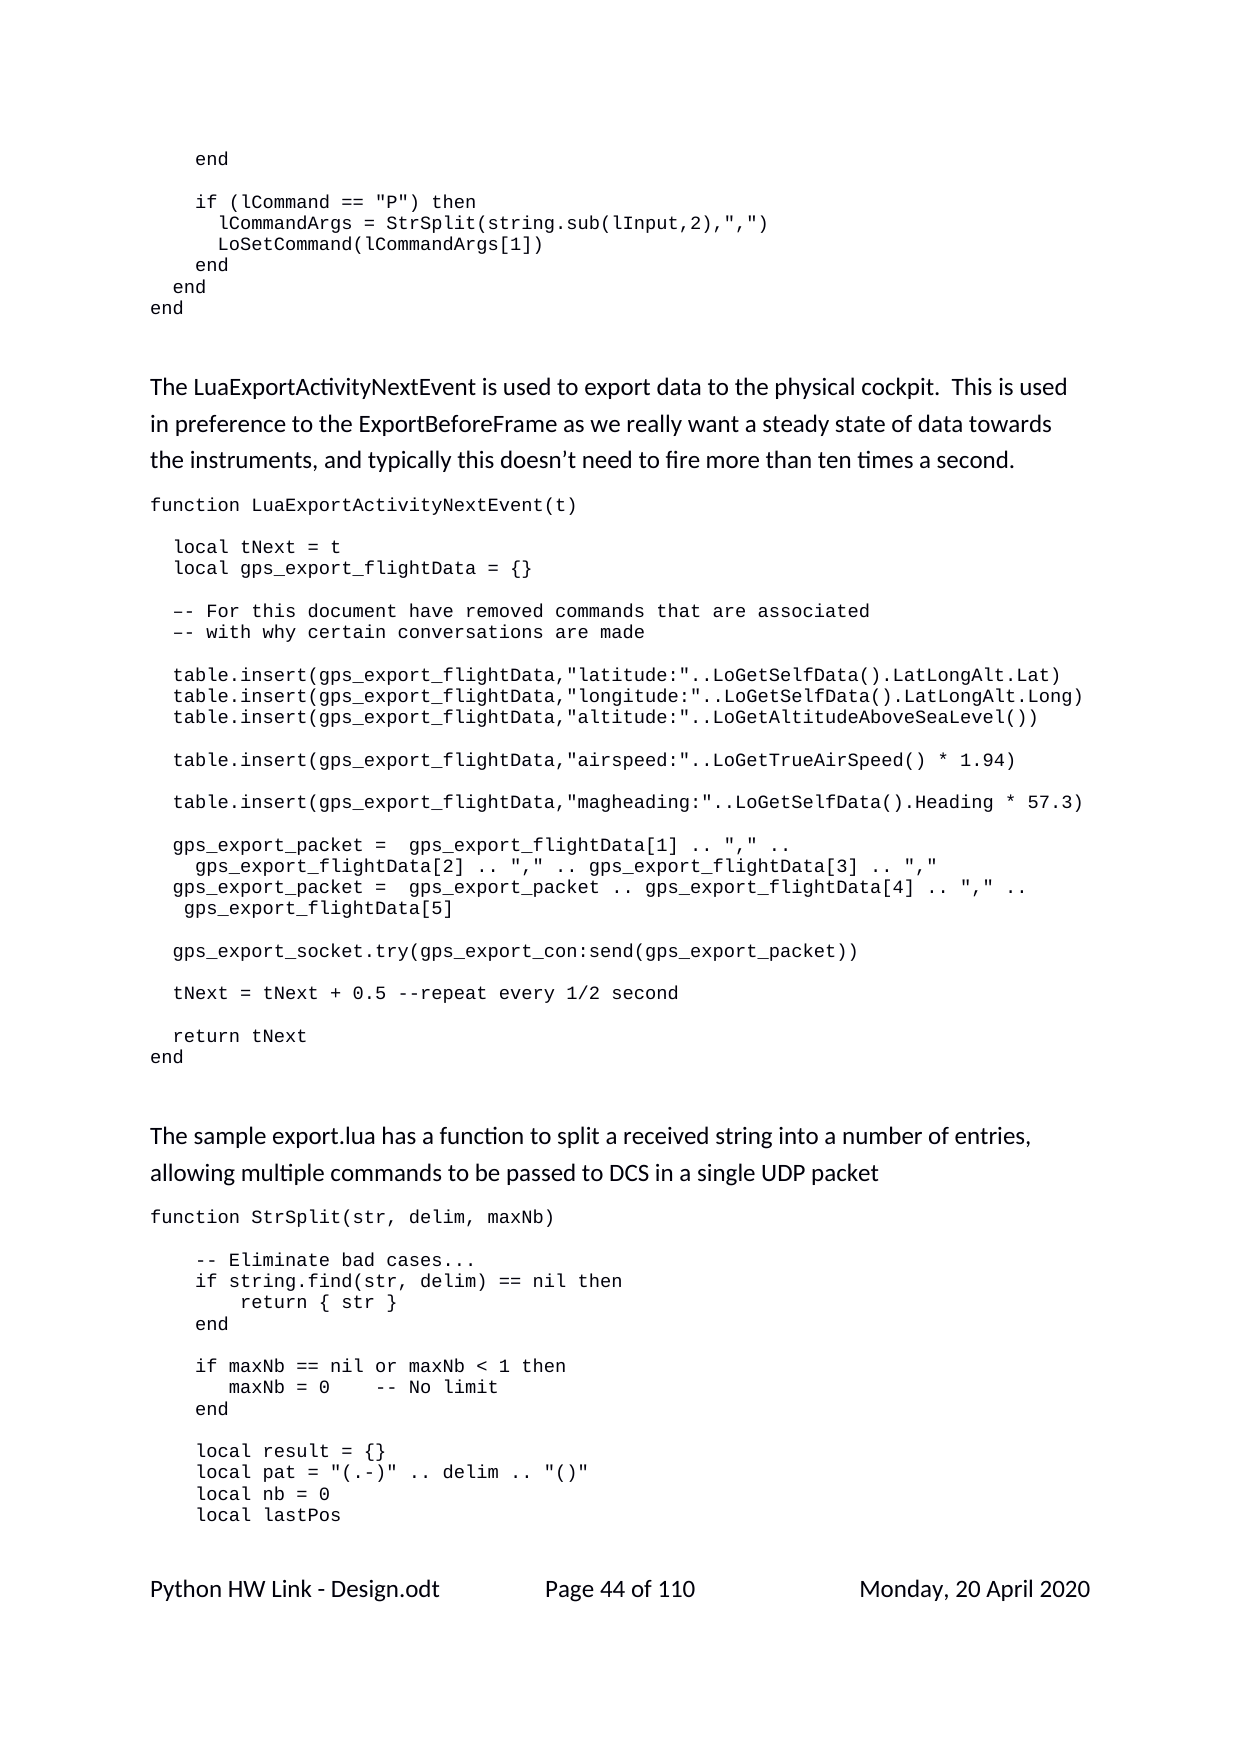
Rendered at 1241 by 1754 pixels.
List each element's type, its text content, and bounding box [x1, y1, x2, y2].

text The LuaExportActivityNextEvent is used to export data to the physical cockpit. This is used in preference to the ExportBeforeFrame as we really want a steady state of data towards the instruments, and typically this doesn’t need to fire more than ten times a second. [150, 371, 1090, 475]
text The sample export.lua has a function to split a received string into a number of entries, allowing multiple commands to be passed to DCS in a single UDP packet [150, 1120, 1090, 1187]
text if string.find(str, delim) == nil then [150, 1272, 1090, 1293]
text return { str } [150, 1293, 1090, 1314]
text function StrSplit(str, delim, maxNb) [150, 1208, 1090, 1229]
text local result = {} [150, 1442, 1090, 1463]
text table.insert(gps_export_flightData,"airspeed:"..LoGetTrueAirSpeed() * 1.94) [150, 750, 1090, 772]
text local nb = 0 [150, 1484, 1090, 1506]
text gps_export_packet = gps_export_flightData[1] .. "," .. [150, 835, 1090, 857]
text –- For this document have removed commands that are associated [150, 602, 1090, 623]
text end [150, 1314, 1090, 1336]
text lCommandArgs = StrSplit(string.sub(lInput,2),",") [150, 214, 1090, 235]
text table.insert(gps_export_flightData,"latitude:"..LoGetSelfData().LatLongAlt.Lat) [150, 665, 1090, 687]
text table.insert(gps_export_flightData,"altitude:"..LoGetAltitudeAboveSeaLevel()) [150, 708, 1090, 729]
text gps_export_flightData[2] .. "," .. gps_export_flightData[3] .. "," [150, 857, 1090, 878]
text local gps_export_flightData = {} [150, 559, 1090, 580]
text end [150, 1048, 1090, 1069]
text if (lCommand == "P") then [150, 192, 1090, 214]
text –- with why certain conversations are made [150, 623, 1090, 644]
text local tNext = t [150, 538, 1090, 559]
text local pat = "(.-)" .. delim .. "()" [150, 1463, 1090, 1484]
text LoSetCommand(lCommandArgs[1]) [150, 235, 1090, 256]
text gps_export_flightData[5] [150, 899, 1090, 920]
text end [150, 256, 1090, 277]
text end [150, 277, 1090, 299]
text tNext = tNext + 0.5 --repeat every 1/2 second [150, 984, 1090, 1005]
text table.insert(gps_export_flightData,"magheading:"..LoGetSelfData().Heading * 57.3) [150, 793, 1090, 814]
text end [150, 1399, 1090, 1421]
text if maxNb == nil or maxNb < 1 then [150, 1357, 1090, 1378]
text function LuaExportActivityNextEvent(t) [150, 495, 1090, 517]
text -- Eliminate bad cases... [150, 1251, 1090, 1272]
text gps_export_socket.try(gps_export_con:send(gps_export_packet)) [150, 942, 1090, 963]
text end [150, 150, 1090, 171]
text return tNext [150, 1027, 1090, 1048]
text maxNb = 0 -- No limit [150, 1378, 1090, 1399]
text table.insert(gps_export_flightData,"longitude:"..LoGetSelfData().LatLongAlt.Long) [150, 687, 1090, 708]
text gps_export_packet = gps_export_packet .. gps_export_flightData[4] .. "," .. [150, 878, 1090, 899]
text local lastPos [150, 1506, 1090, 1527]
text end [150, 299, 1090, 320]
